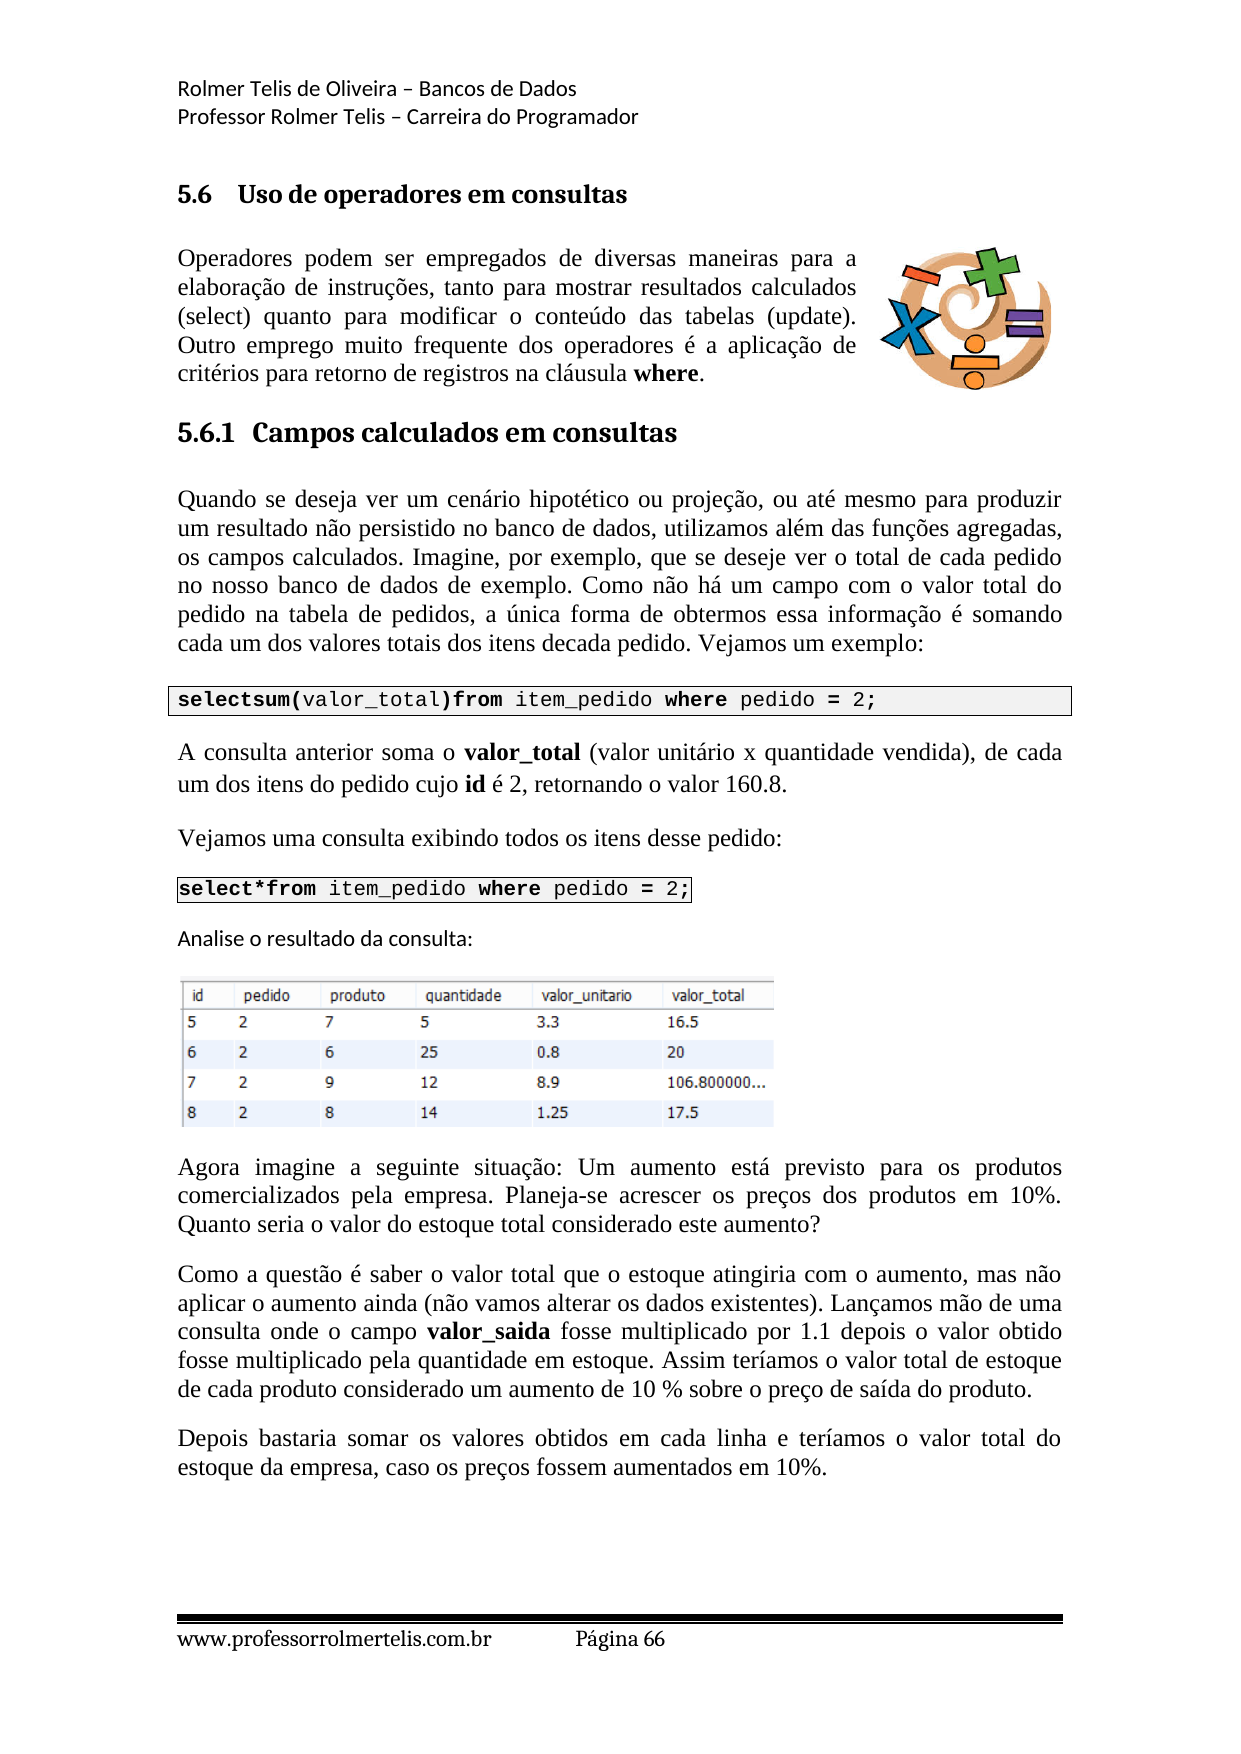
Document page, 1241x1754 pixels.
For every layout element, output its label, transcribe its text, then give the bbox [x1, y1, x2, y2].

text A consulta anterior soma o valor_total (valor unitário x quantidade vendida), de cada um dos itens do pedido cujo id é 2, retornando o valor 160.8. [177, 737, 1063, 798]
picture [879, 247, 1052, 390]
text Quando se deseja ver um cenário hipotético ou projeção, ou até mesmo para produzir um resultado não persistido no banco de dados, utilizamos além das funções agregadas, os campos calculados. Imagine, por exemplo, que se deseje ver o total de cada pedido no nosso banco de dados de exemplo. Como não há um campo com o valor total do pedido na tabela de pedidos, a única forma de obtermos essa informação é somando cada um dos valores totais dos itens decada pedido. Vejamos um exemplo: [177, 484, 1063, 657]
text Depois bastaria somar os valores obtidos em cada linha e teríamos o valor total do estoque da empresa, caso os preços fossem aumentados em 10%. [177, 1423, 1063, 1481]
text [692, 877, 1063, 903]
text Operadores podem ser empregados de diversas maneiras para a elaboração de instruções, tanto para mostrar resultados calculados (select) quanto para modificar o conteúdo das tabelas (update). Outro emprego muito frequente dos operadores é a aplicação de critérios para retorno de registros na cláusula where. [177, 243, 1063, 387]
subtitle Uso de operadores em consultas [177, 179, 1063, 210]
text Agora imagine a seguinte situação: Um aumento está previsto para os produtos comercializados pela empresa. Planeja-se acrescer os preços dos produtos em 10%. Quanto seria o valor do estoque total considerado este aumento? [177, 1152, 1063, 1238]
text Como a questão é saber o valor total que o estoque atingiria com o aumento, mas não aplicar o aumento ainda (não vamos alterar os dados existentes). Lançamos mão de uma consulta onde o campo valor_saida fosse multiplicado por 1.1 depois o valor obtido fosse multiplicado pela quantidade em estoque. Assim teríamos o valor total de estoque de cada produto considerado um aumento de 10 % sobre o preço de saída do produto. [177, 1259, 1063, 1403]
subtitle Campos calculados em consultas [177, 416, 1063, 450]
text Analise o resultado da consulta: [177, 924, 1063, 952]
text Vejamos uma consulta exibindo todos os itens desse pedido: [177, 823, 1063, 852]
text selectsum(valor_total)from item_pedido where pedido = 2; [169, 687, 1071, 715]
text select*from item_pedido where pedido = 2; [178, 878, 691, 902]
picture [180, 976, 774, 1127]
